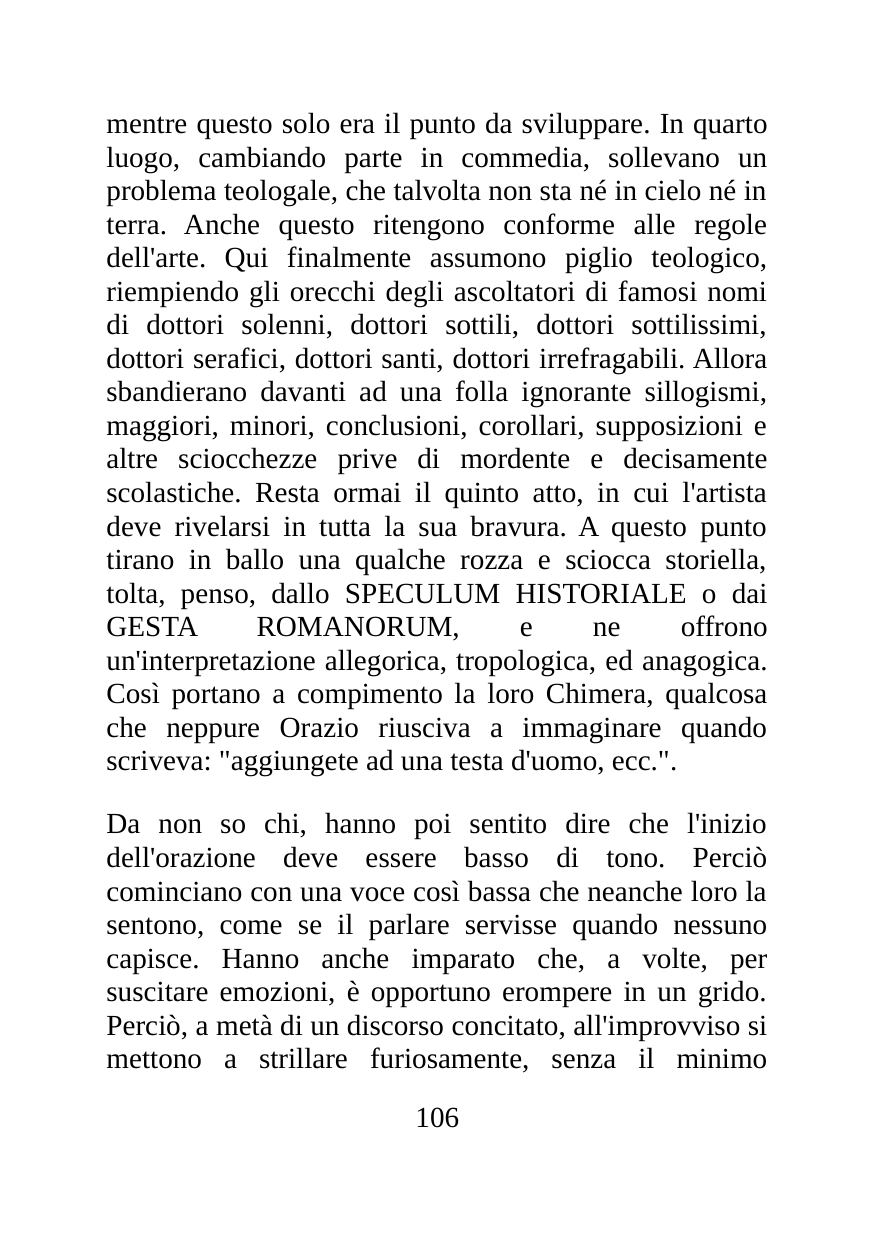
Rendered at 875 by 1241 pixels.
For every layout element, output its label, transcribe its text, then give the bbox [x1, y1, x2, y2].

text mentre questo solo era il punto da sviluppare. In quarto luogo, cambiando parte in commedia, sollevano un problema teologale, che talvolta non sta né in cielo né in terra. Anche questo ritengono conforme alle regole dell'arte. Qui finalmente assumono piglio teologico, riempiendo gli orecchi degli ascoltatori di famosi nomi di dottori solenni, dottori sottili, dottori sottilissimi, dottori serafici, dottori santi, dottori irrefragabili. Allora sbandierano davanti ad una folla ignorante sillogismi, maggiori, minori, conclusioni, corollari, supposizioni e altre sciocchezze prive di mordente e decisamente scolastiche. Resta ormai il quinto atto, in cui l'artista deve rivelarsi in tutta la sua bravura. A questo punto tirano in ballo una qualche rozza e sciocca storiella, tolta, penso, dallo SPECULUM HISTORIALE o dai GESTA ROMANORUM, e ne offrono un'interpretazione allegorica, tropologica, ed anagogica. Così portano a compimento la loro Chimera, qualcosa che neppure Orazio riusciva a immaginare quando scriveva: "aggiungete ad una testa d'uomo, ecc.". [106, 106, 768, 777]
text Da non so chi, hanno poi sentito dire che l'inizio dell'orazione deve essere basso di tono. Perciò cominciano con una voce così bassa che neanche loro la sentono, come se il parlare servisse quando nessuno capisce. Hanno anche imparato che, a volte, per suscitare emozioni, è opportuno erompere in un grido. Perciò, a metà di un discorso concitato, all'improvviso si mettono a strillare furiosamente, senza il minimo [106, 807, 768, 1075]
